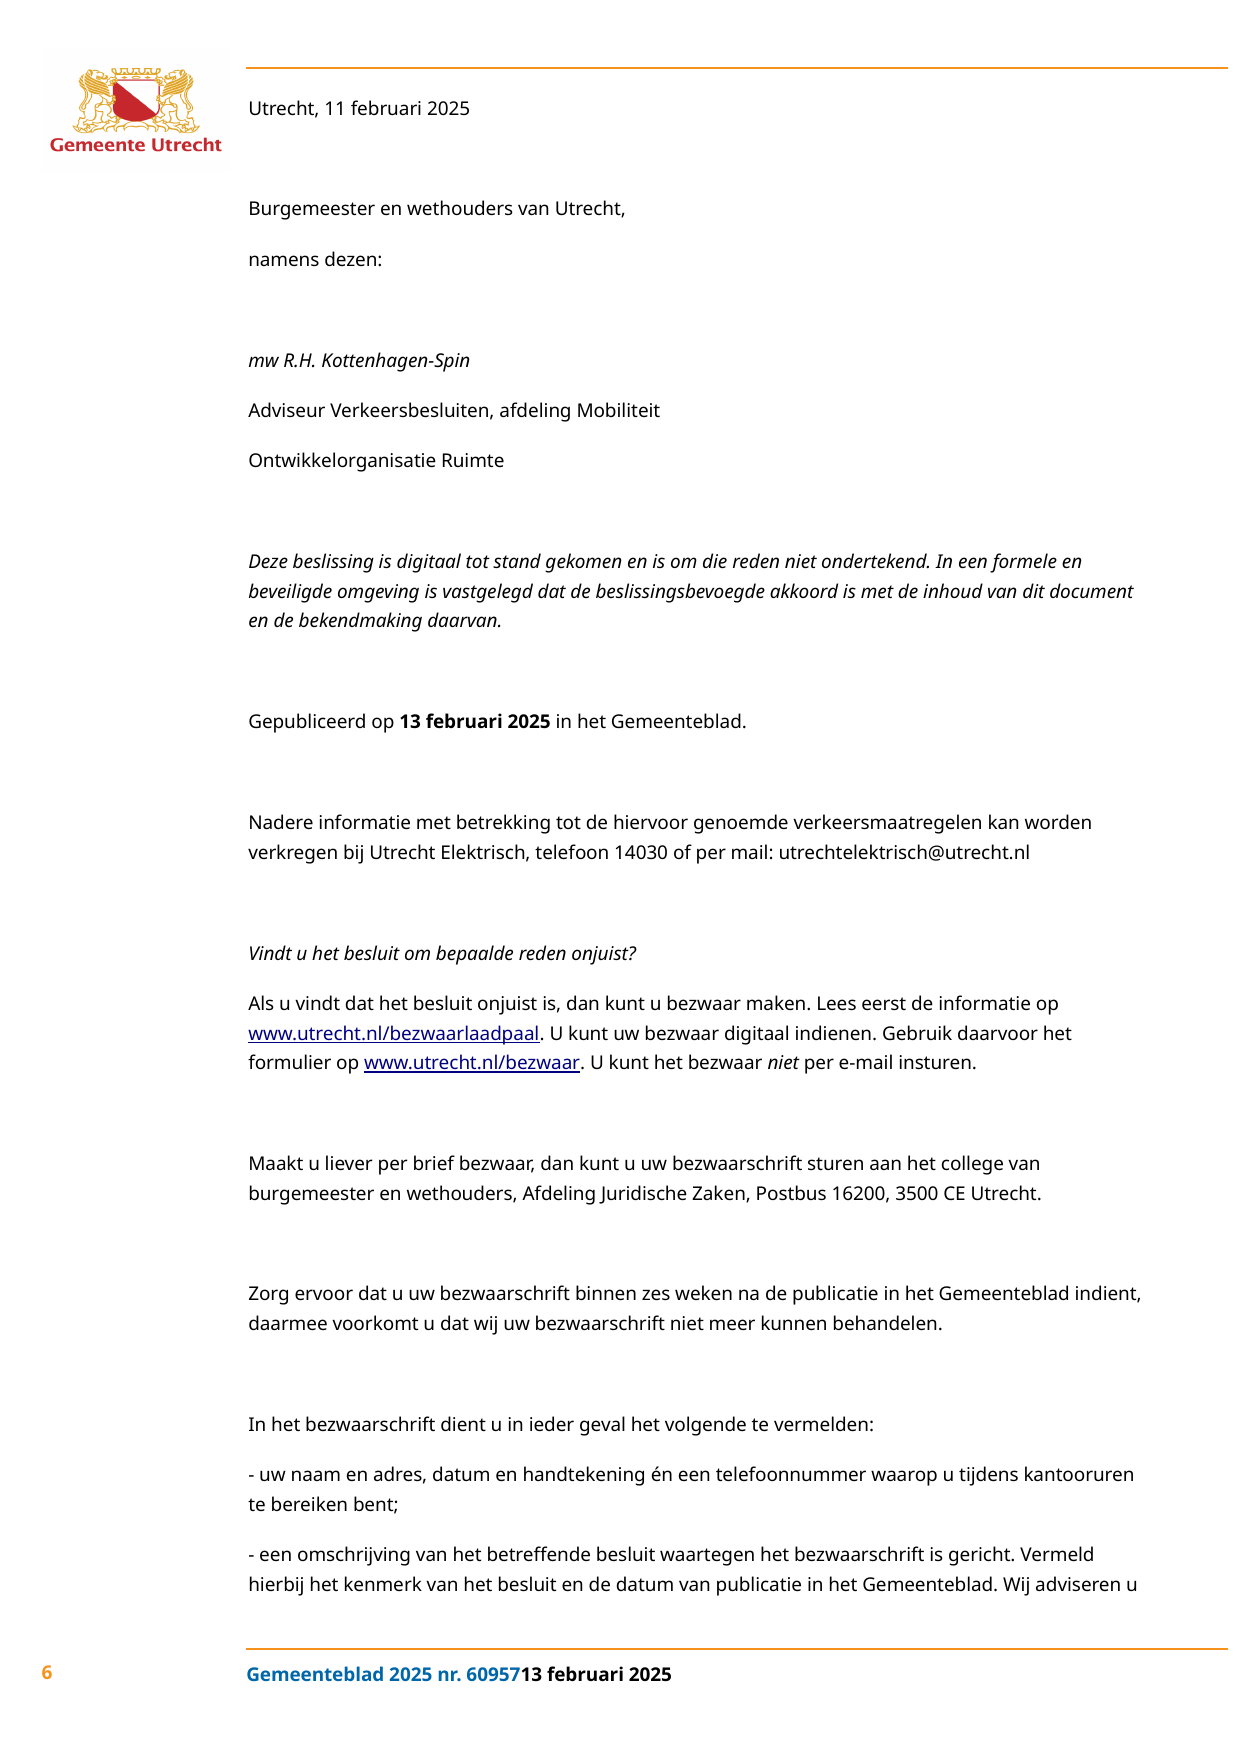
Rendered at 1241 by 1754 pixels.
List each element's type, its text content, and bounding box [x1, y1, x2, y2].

text Burgemeester en wethouders van Utrecht, [248, 196, 1152, 221]
text Maakt u liever per brief bezwaar, dan kunt u uw bezwaarschrift sturen aan het college van burgemeester en wethouders, Afdeling Juridische Zaken, Postbus 16200, 3500 CE Utrecht. [248, 1150, 1152, 1206]
text Utrecht, 11 februari 2025 [248, 95, 1152, 121]
text mw R.H. Kottenhagen-Spin [248, 347, 1152, 373]
text Nadere informatie met betrekking tot de hiervoor genoemde verkeersmaatregelen kan worden verkregen bij Utrecht Elektrisch, telefoon 14030 of per mail: utrechtelektrisch@utrecht.nl [248, 809, 1152, 865]
text In het bezwaarschrift dient u in ieder geval het volgende te vermelden: [248, 1411, 1152, 1437]
picture [41, 47, 231, 172]
text Zorg ervoor dat u uw bezwaarschrift binnen zes weken na de publicatie in het Gemeenteblad indient, daarmee voorkomt u dat wij uw bezwaarschrift niet meer kunnen behandelen. [248, 1281, 1152, 1336]
text Adviseur Verkeersbesluiten, afdeling Mobiliteit [248, 397, 1152, 423]
text Ontwikkelorganisatie Ruimte [248, 448, 1152, 473]
text - een omschrijving van het betreffende besluit waartegen het bezwaarschrift is gericht. Vermeld hierbij het kenmerk van het besluit en de datum van publicatie in het Gemeenteblad. Wij adviseren u [248, 1541, 1152, 1597]
text Gepubliceerd op 13 februari 2025 in het Gemeenteblad. [248, 708, 1152, 734]
text Deze beslissing is digitaal tot stand gekomen en is om die reden niet ondertekend. In een formele en beveiligde omgeving is vastgelegd dat de beslissingsbevoegde akkoord is met de inhoud van dit document en de bekendmaking daarvan. [248, 548, 1152, 633]
text - uw naam en adres, datum en handtekening én een telefoonnummer waarop u tijdens kantooruren te bereiken bent; [248, 1461, 1152, 1517]
text namens dezen: [248, 246, 1152, 272]
text Als u vindt dat het besluit onjuist is, dan kunt u bezwaar maken. Lees eerst de informatie op www.utrecht.nl/bezwaarlaadpaal. U kunt uw bezwaar digitaal indienen. Gebruik daarvoor het formulier op www.utrecht.nl/bezwaar. U kunt het bezwaar niet per e-mail insturen. [248, 990, 1152, 1075]
text Vindt u het besluit om bepaalde reden onjuist? [248, 940, 1152, 966]
